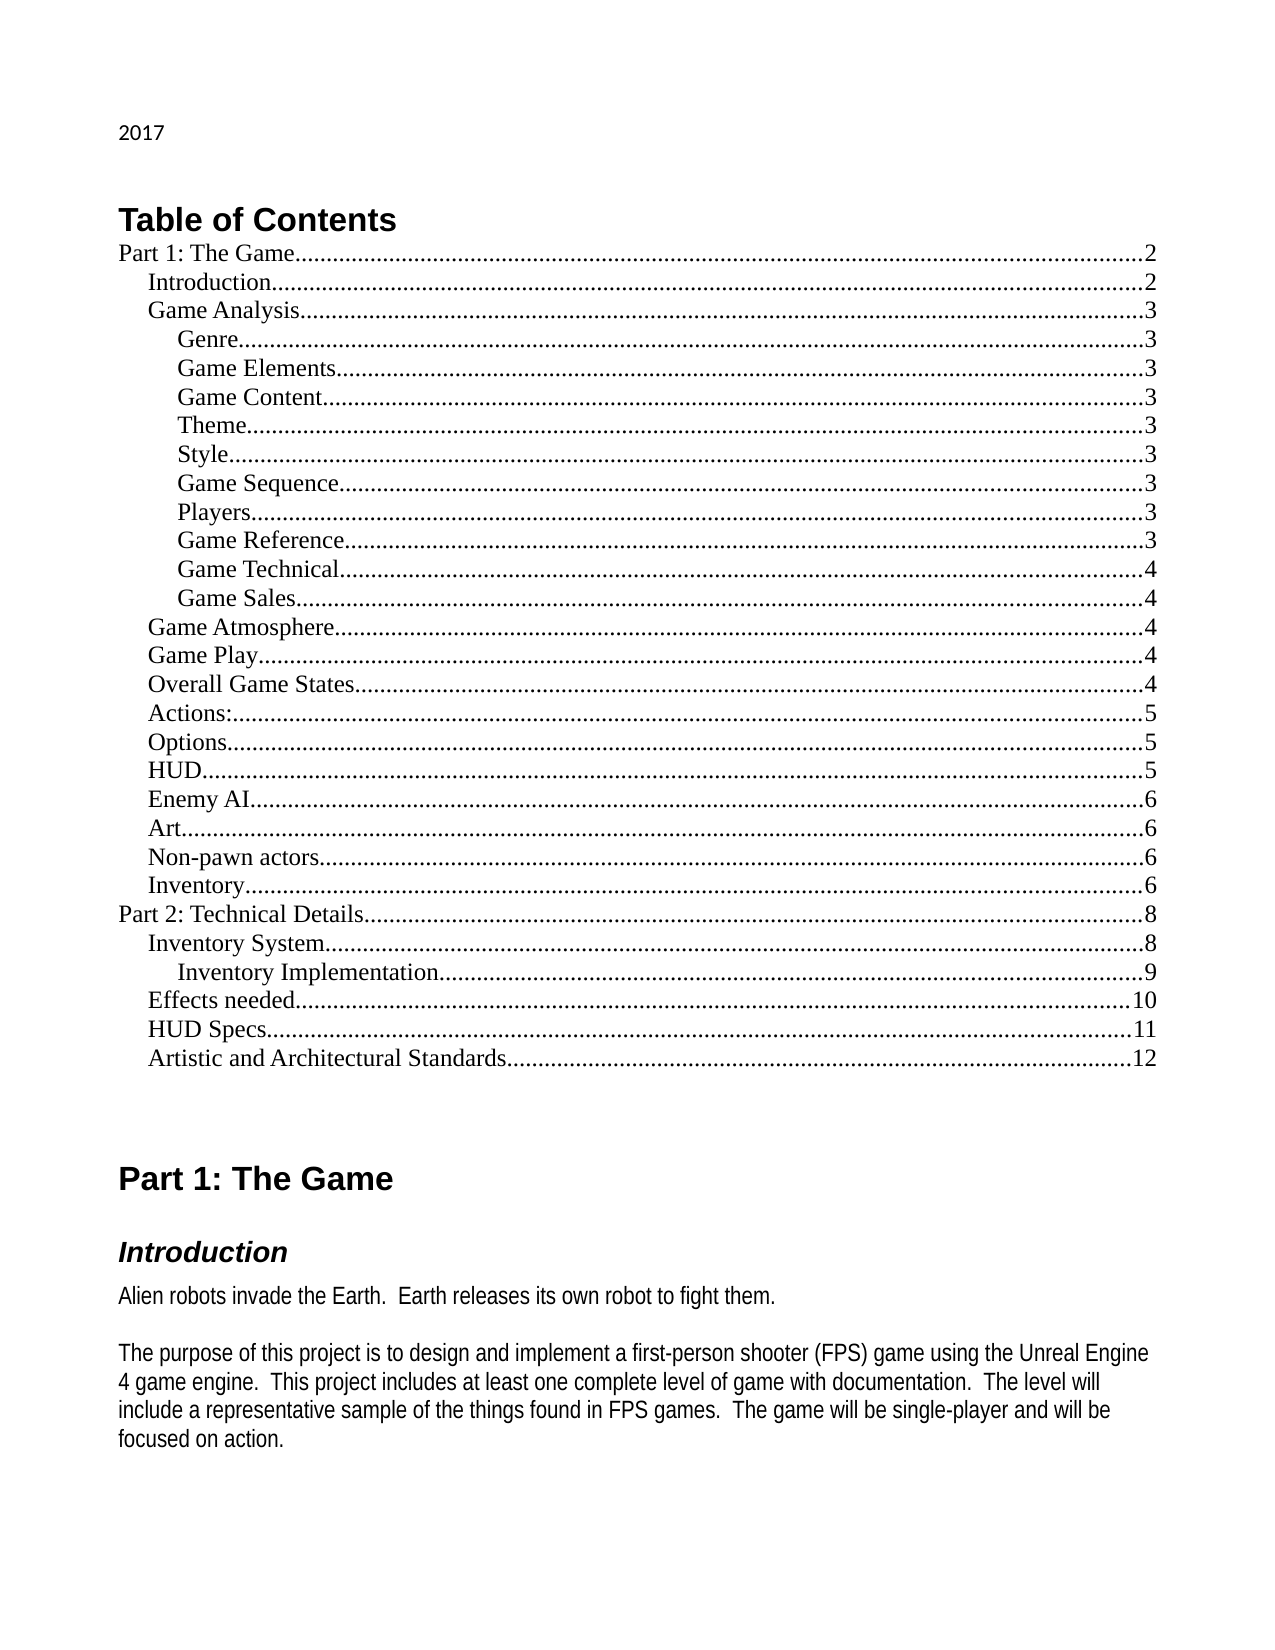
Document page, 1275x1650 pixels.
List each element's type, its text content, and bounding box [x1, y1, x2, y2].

text Game Analysis 3 [148, 296, 1157, 324]
text Alien robots invade the Earth. Earth releases its own robot to fight them. [118, 1281, 1157, 1309]
text Non-pawn actors 6 [148, 842, 1157, 871]
text Inventory System 8 [148, 928, 1157, 957]
text Game Reference 3 [177, 526, 1157, 554]
text 2017 [118, 118, 1157, 146]
subtitle Table of Contents [118, 199, 1157, 238]
text Game Sales 4 [177, 583, 1157, 612]
text Inventory 6 [148, 871, 1157, 899]
text Theme 3 [177, 411, 1157, 439]
text Actions: 5 [148, 698, 1157, 727]
text HUD 5 [148, 756, 1157, 784]
text Game Elements 3 [177, 353, 1157, 382]
text Options 5 [148, 727, 1157, 756]
text Players 3 [177, 497, 1157, 526]
text The purpose of this project is to design and implement a first-person shooter (FPS) game using the Unreal Engine 4 game engine. This project includes at least one complete level of game with documentation. The level will include a representative sample of the things found in FPS games. The game will be single-player and will be focused on action. [118, 1338, 1157, 1453]
text Introduction 2 [148, 267, 1157, 296]
text Part 1: The Game 2 [118, 238, 1157, 267]
text Artistic and Architectural Standards 12 [148, 1043, 1157, 1072]
text Game Atmosphere 4 [148, 612, 1157, 641]
text Genre 3 [177, 324, 1157, 353]
text Effects needed 10 [148, 986, 1157, 1014]
text Game Sequence 3 [177, 468, 1157, 497]
text Game Play 4 [148, 641, 1157, 669]
text Inventory Implementation 9 [177, 957, 1157, 986]
text Art 6 [148, 813, 1157, 842]
text Game Technical 4 [177, 554, 1157, 583]
text Part 2: Technical Details 8 [118, 899, 1157, 928]
text Game Content 3 [177, 382, 1157, 411]
text Style 3 [177, 439, 1157, 468]
text HUD Specs 11 [148, 1014, 1157, 1043]
text Overall Game States 4 [148, 669, 1157, 698]
text Enemy AI 6 [148, 784, 1157, 813]
subtitle Part 1: The Game [118, 1159, 1157, 1197]
subtitle Introduction [118, 1235, 1157, 1268]
